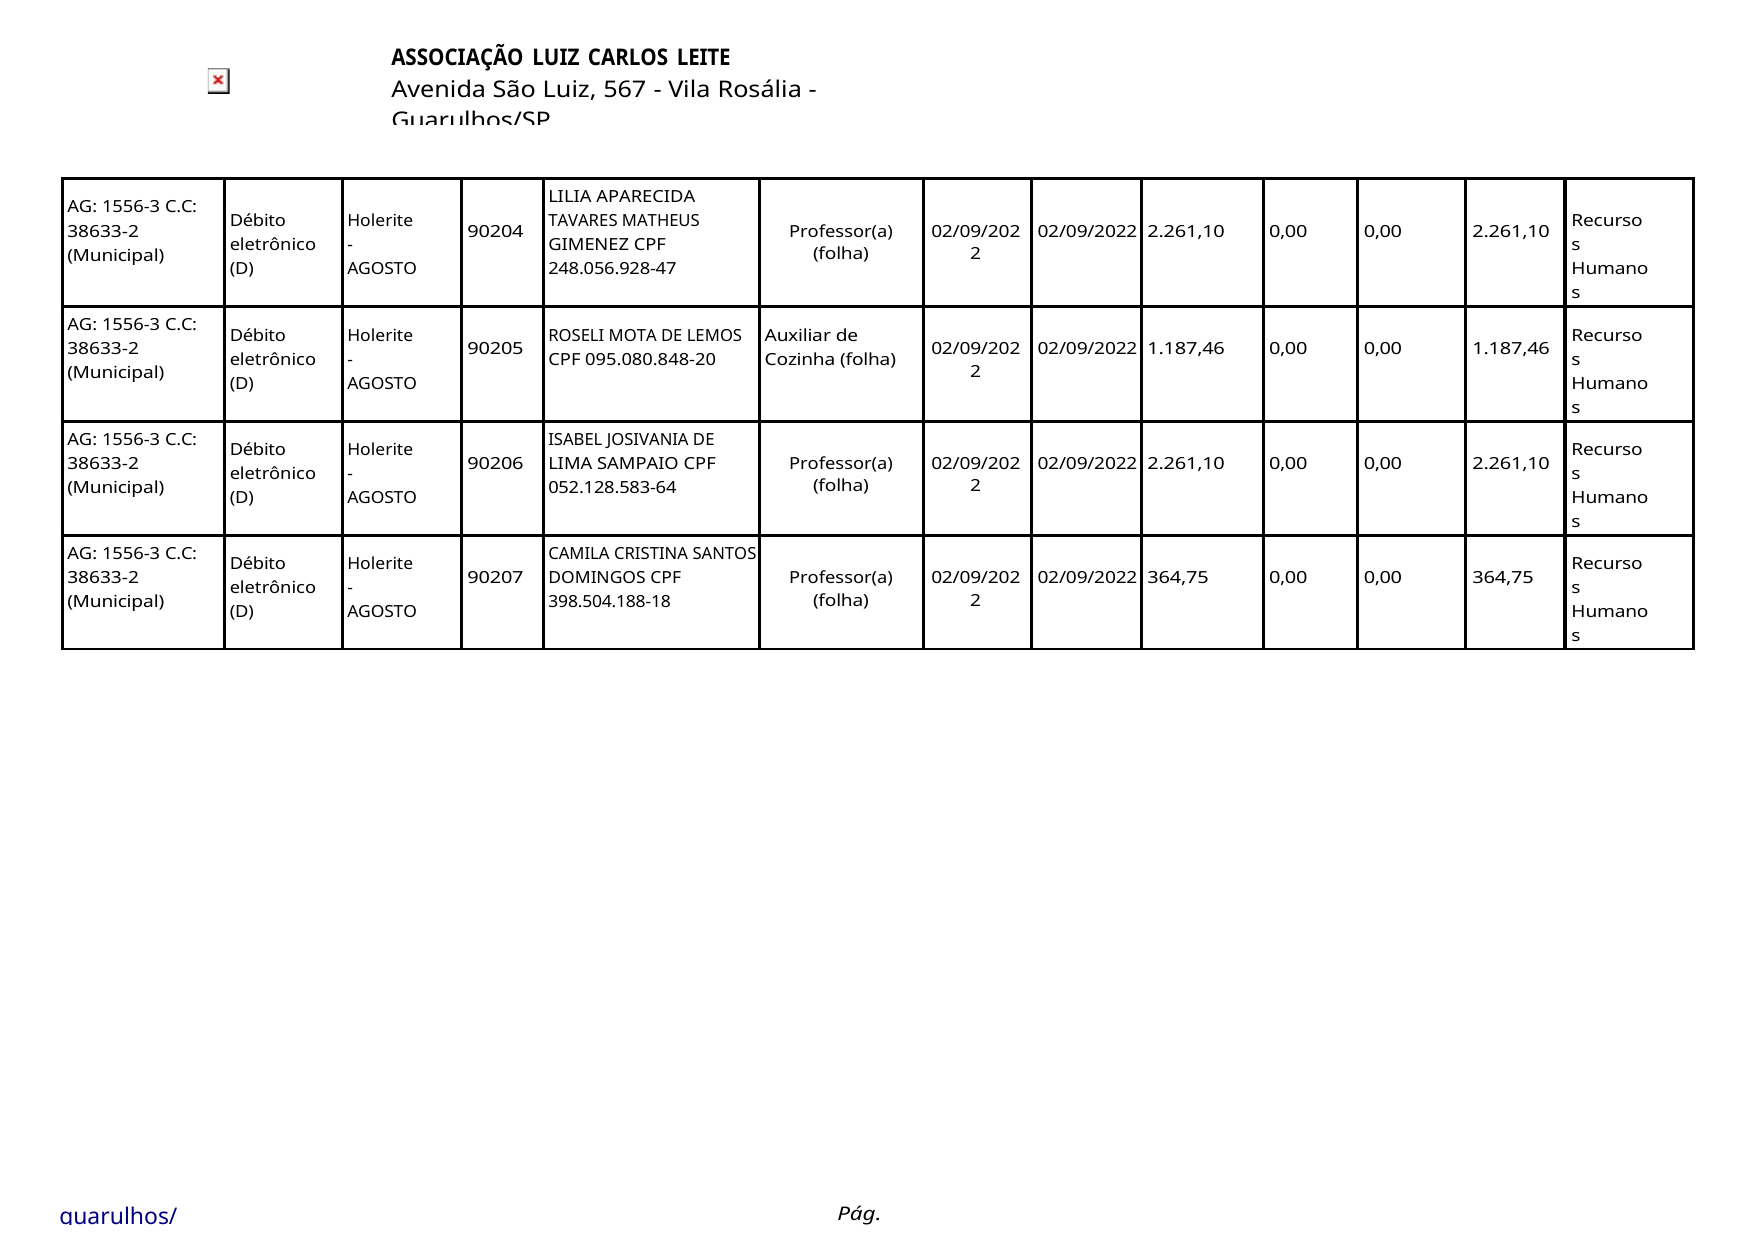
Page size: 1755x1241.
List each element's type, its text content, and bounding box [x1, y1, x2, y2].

table_cell 90205 [463, 308, 542, 419]
table_cell 02/09/2022 [925, 423, 1030, 534]
table_cell 90207 [463, 537, 542, 648]
table_cell Auxiliar de Cozinha (folha) [761, 308, 922, 419]
table_cell 90204 [463, 180, 542, 305]
table_cell Recursos Humanos [1567, 423, 1692, 534]
table_cell 02/09/2022 [1033, 308, 1140, 419]
table_cell Débito eletrônico (D) [226, 180, 341, 305]
table_cell 0,00 [1265, 423, 1356, 534]
table_cell ROSELI MOTA DE LEMOS CPF 095.080.848-20 [545, 308, 758, 419]
table_cell CAMILA CRISTINA SANTOS DOMINGOS CPF 398.504.188-18 [545, 537, 758, 648]
table_cell 364,75 [1467, 537, 1563, 648]
table_cell 0,00 [1265, 537, 1356, 648]
table_cell Holerite - AGOSTO [344, 423, 460, 534]
table_cell AG: 1556-3 C.C: 38633-2 (Municipal) [64, 537, 223, 648]
table_cell Holerite - AGOSTO [344, 308, 460, 419]
table_cell 1.187,46 [1143, 308, 1262, 419]
table_cell 0,00 [1359, 537, 1464, 648]
table_cell Holerite - AGOSTO [344, 537, 460, 648]
table_cell 2.261,10 [1467, 180, 1563, 305]
table_cell Recursos Humanos [1567, 308, 1692, 419]
table_cell 02/09/2022 [925, 308, 1030, 419]
table_cell AG: 1556-3 C.C: 38633-2 (Municipal) [64, 180, 223, 305]
table_cell 0,00 [1359, 308, 1464, 419]
table_cell 02/09/2022 [1033, 180, 1140, 305]
table_cell Recursos Humanos [1567, 180, 1692, 305]
table_cell 02/09/2022 [925, 180, 1030, 305]
table_cell 0,00 [1265, 308, 1356, 419]
table_cell AG: 1556-3 C.C: 38633-2 (Municipal) [64, 423, 223, 534]
table_cell 2.261,10 [1143, 180, 1262, 305]
table_cell 0,00 [1359, 180, 1464, 305]
table_cell 02/09/2022 [1033, 537, 1140, 648]
table_cell Professor(a) (folha) [761, 180, 922, 305]
table_cell 2.261,10 [1467, 423, 1563, 534]
table_cell Débito eletrônico (D) [226, 423, 341, 534]
table_cell Débito eletrônico (D) [226, 537, 341, 648]
table_cell 0,00 [1265, 180, 1356, 305]
table_cell LILIA APARECIDA TAVARES MATHEUS GIMENEZ CPF 248.056.928-47 [545, 180, 758, 305]
table_cell Professor(a) (folha) [761, 423, 922, 534]
table_cell Holerite - AGOSTO [344, 180, 460, 305]
table_cell 0,00 [1359, 423, 1464, 534]
table_cell 02/09/2022 [1033, 423, 1140, 534]
table_cell 90206 [463, 423, 542, 534]
table_cell 2.261,10 [1143, 423, 1262, 534]
table_cell Débito eletrônico (D) [226, 308, 341, 419]
table_cell AG: 1556-3 C.C: 38633-2 (Municipal) [64, 308, 223, 419]
table_cell 364,75 [1143, 537, 1262, 648]
table_cell 1.187,46 [1467, 308, 1563, 419]
table_cell Professor(a) (folha) [761, 537, 922, 648]
table_cell 02/09/2022 [925, 537, 1030, 648]
table_cell ISABEL JOSIVANIA DE LIMA SAMPAIO CPF 052.128.583-64 [545, 423, 758, 534]
table_cell Recursos Humanos [1567, 537, 1692, 648]
